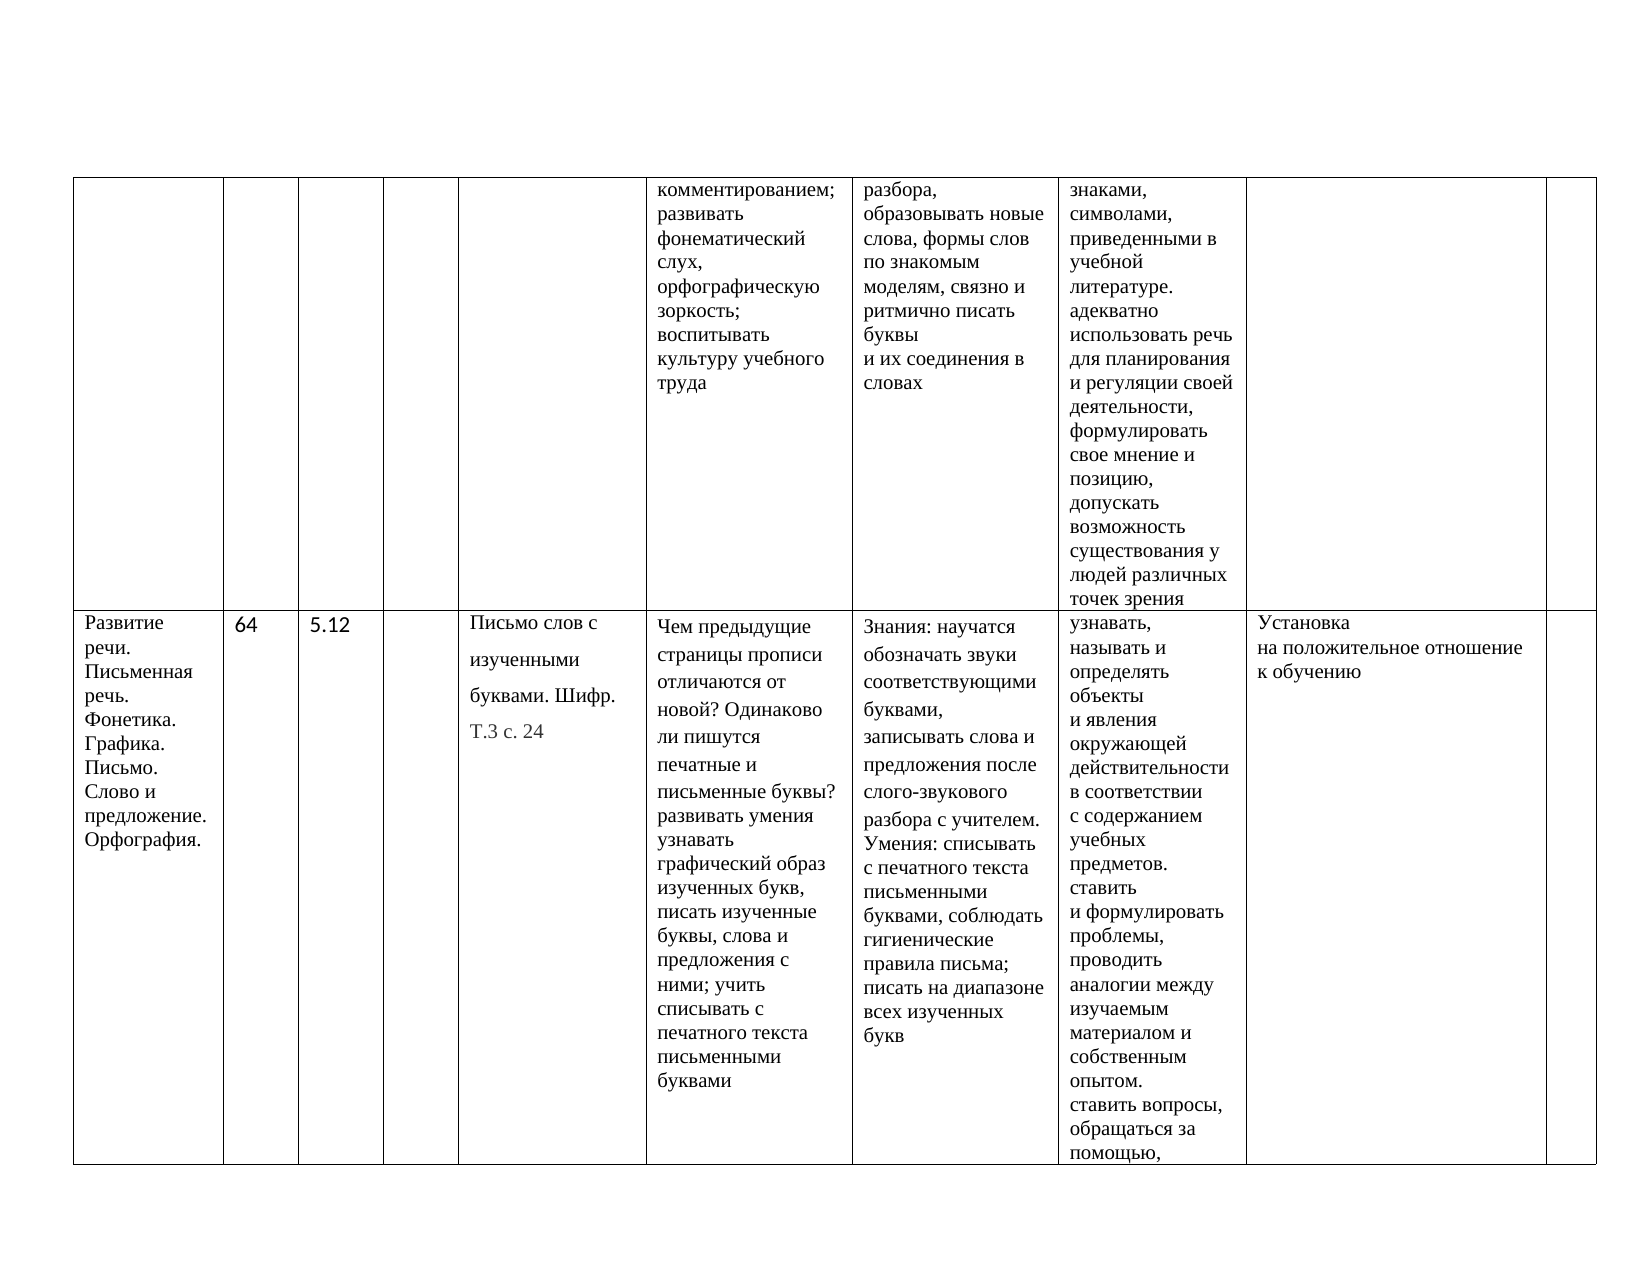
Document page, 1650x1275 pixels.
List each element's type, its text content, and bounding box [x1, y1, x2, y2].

table_cell [459, 178, 646, 610]
table_cell [299, 178, 383, 610]
table_cell Установка на положительное отношение к обучению [1247, 611, 1546, 1164]
table_cell Чем предыдущие страницы прописи отличаются от новой? Одинаково ли пишутся печатные и письменные буквы? развивать умения узнавать графический образ изученных букв, писать изученные буквы, слова и предложения с ними; учить списывать с печатного текста письменными буквами [647, 611, 852, 1164]
table_cell [384, 611, 458, 1164]
table_cell 64 [224, 611, 298, 1164]
table_cell Письмо слов с изученными буквами. Шифр. Т.3 с. 24 [459, 611, 646, 1164]
table_cell [1247, 178, 1546, 610]
table_cell [1547, 178, 1596, 610]
table_cell узнавать, называть и определять объекты и явления окружающей действительности в соответствии с содержанием учебных предметов. ставить и формулировать проблемы, проводить аналогии между изучаемым материалом и собственным опытом. ставить вопросы, обращаться за помощью, [1059, 611, 1246, 1164]
table_cell [224, 178, 298, 610]
table_cell [74, 178, 223, 610]
table_cell [1547, 611, 1596, 1164]
table_cell Развитие речи. Письменная речь. Фонетика. Графика. Письмо. Слово и предложение. Орфография. [74, 611, 223, 1164]
table_cell разбора, образовывать новые слова, формы слов по знакомым моделям, связно и ритмично писать буквы и их соединения в словах [853, 178, 1058, 610]
table_cell знаками, символами, приведенными в учебной литературе. адекватно использовать речь для планирования и регуляции своей деятельности, формулировать свое мнение и позицию, допускать возможность существования у людей различных точек зрения [1059, 178, 1246, 610]
table_cell Знания: научатся обозначать звуки соответствующими буквами, записывать слова и предложения после слого-звукового разбора с учителем. Умения: списывать с печатного текста письменными буквами, соблюдать гигиенические правила письма; писать на диапазоне всех изученных букв [853, 611, 1058, 1164]
table_cell 5.12 [299, 611, 383, 1164]
table_cell комментированием; развивать фонематический слух, орфографическую зоркость; воспитывать культуру учебного труда [647, 178, 852, 610]
table_cell [384, 178, 458, 610]
